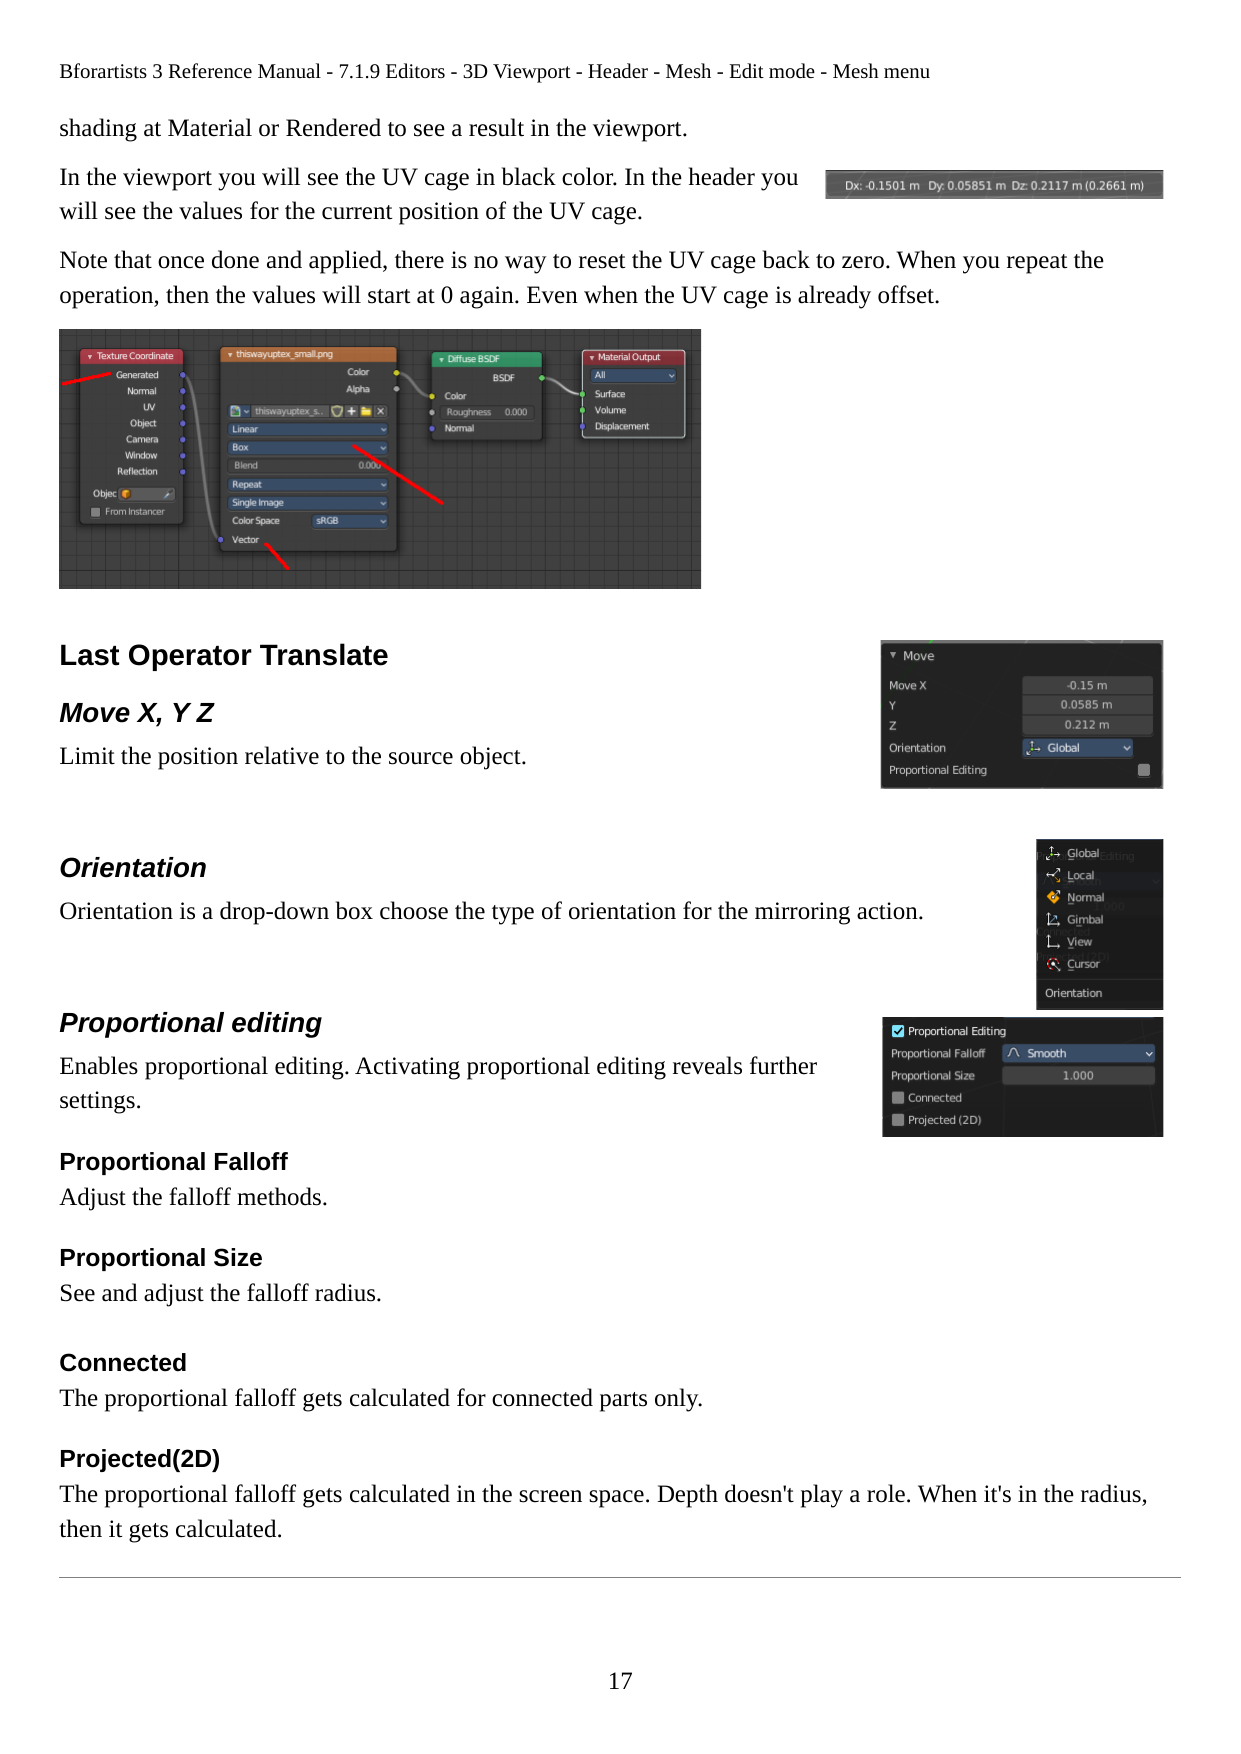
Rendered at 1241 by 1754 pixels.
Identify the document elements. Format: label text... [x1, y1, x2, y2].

text Adjust the falloff methods. [59, 1182, 1181, 1210]
subtitle Orientation [59, 851, 1036, 883]
text In the viewport you will see the UV cage in black color. In the header you will see the values for the current position of the UV cage. [59, 162, 1181, 225]
subtitle [1164, 696, 1181, 728]
text Note that once done and applied, there is no way to reset the UV cage back to zero. When you repeat the operation, then the values will start at 0 again. Even when the UV cage is already offset. [59, 245, 1181, 308]
picture [59, 329, 702, 589]
text The proportional falloff gets calculated for connected parts only. [59, 1383, 1181, 1412]
picture [880, 640, 1164, 789]
text shading at Material or Rendered to see a result in the viewport. [59, 113, 1181, 141]
picture [882, 1017, 1164, 1137]
subtitle Connected [59, 1348, 1181, 1377]
picture [825, 170, 1164, 199]
subtitle Last Operator Translate [59, 638, 1181, 671]
subtitle Proportional editing [59, 1006, 1181, 1038]
text See and adjust the falloff radius. [59, 1278, 1181, 1307]
text Orientation is a drop-down box choose the type of orientation for the mirroring action. [59, 896, 1036, 924]
picture [1036, 839, 1164, 1010]
subtitle Proportional Falloff [59, 1147, 1181, 1175]
subtitle Move X, Y Z [59, 696, 880, 728]
text Limit the position relative to the source object. [59, 741, 880, 769]
text Enables proportional editing. Activating proportional editing reveals further settings. [59, 1051, 882, 1114]
text The proportional falloff gets calculated in the screen space. Depth doesn't play a role. When it's in the radius, then it gets calculated. [59, 1479, 1181, 1542]
subtitle Proportional Size [59, 1243, 1181, 1272]
subtitle Projected(2D) [59, 1444, 1181, 1473]
subtitle [1164, 851, 1181, 883]
